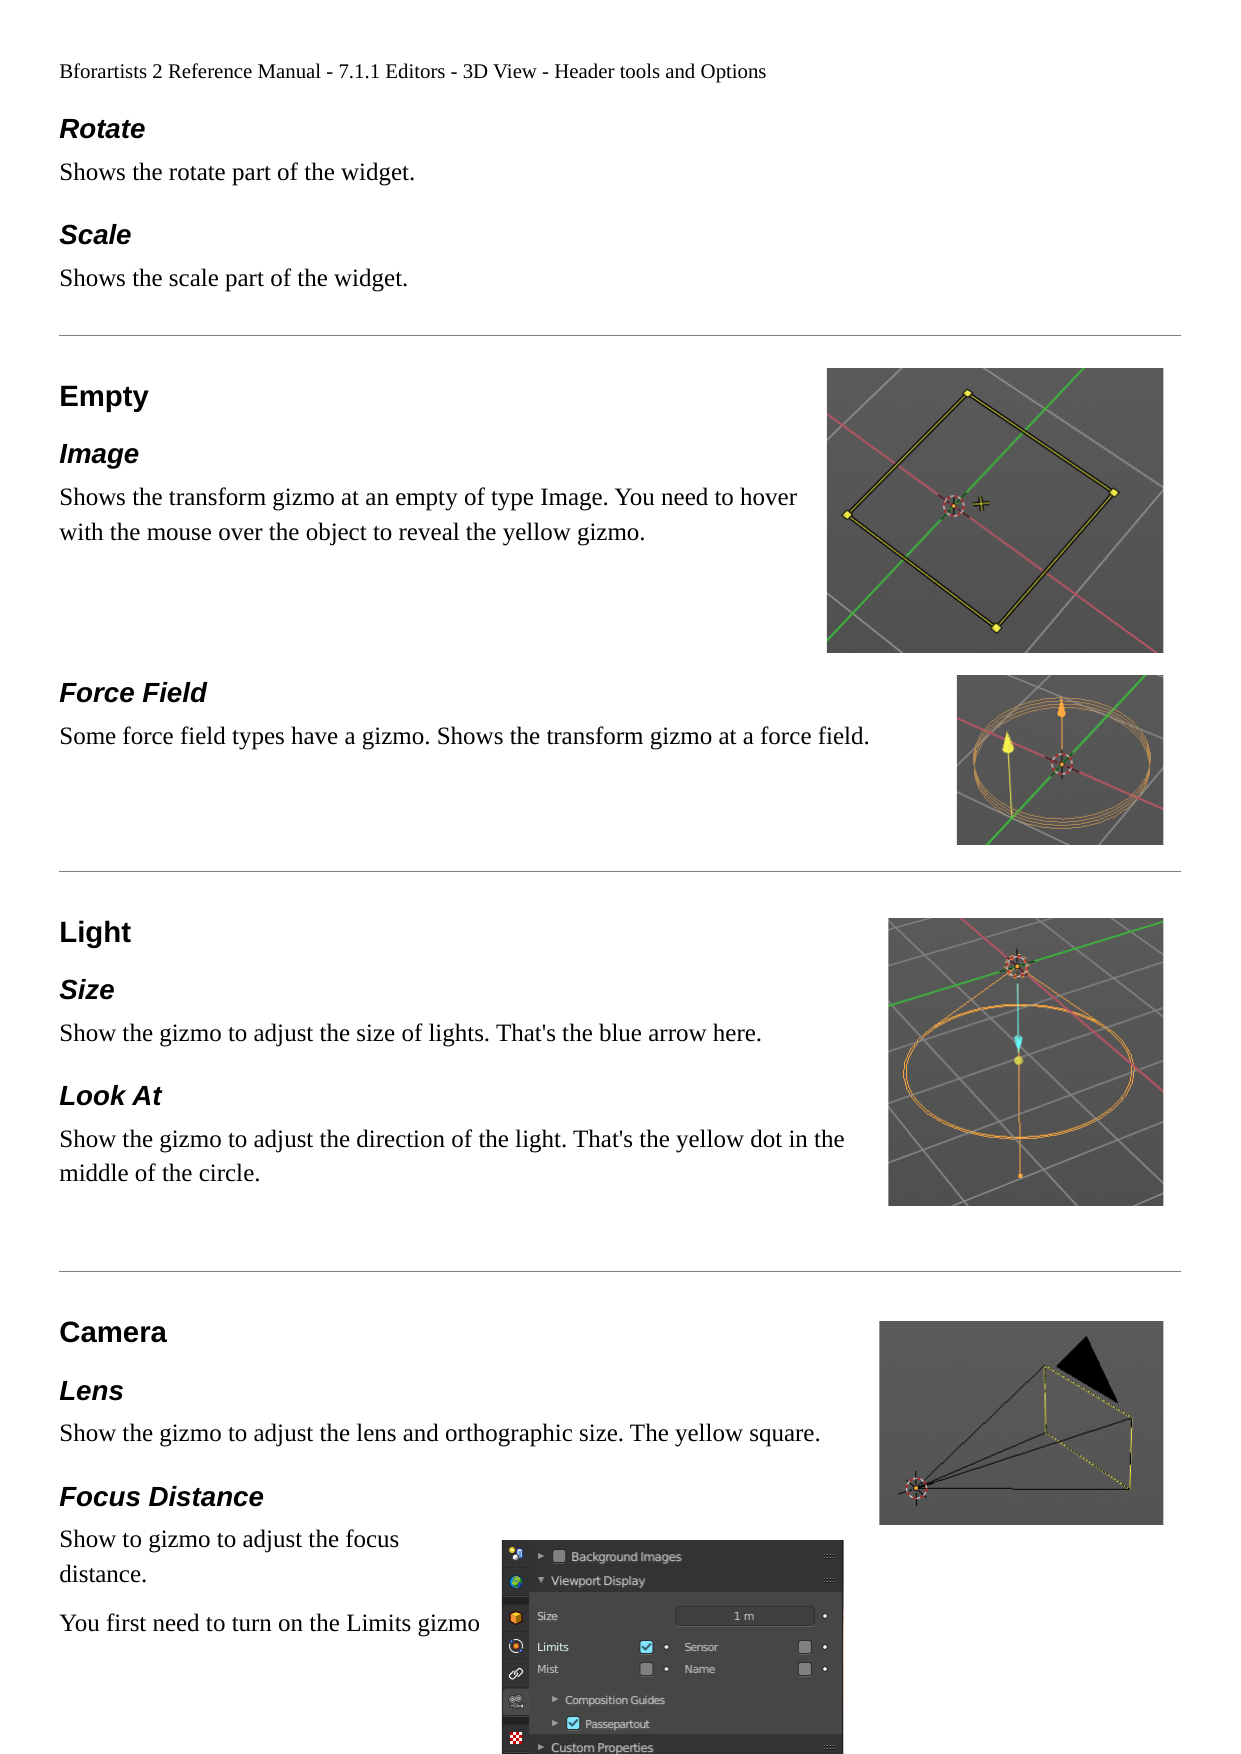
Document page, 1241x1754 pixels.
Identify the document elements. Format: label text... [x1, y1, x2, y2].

picture [501, 1540, 844, 1754]
subtitle Size [59, 974, 888, 1006]
subtitle [1164, 438, 1181, 470]
text You first need to turn on the Limits gizmo [59, 1608, 501, 1637]
picture [826, 368, 1164, 653]
subtitle Focus Distance [59, 1480, 879, 1512]
subtitle Camera [59, 1315, 1181, 1349]
subtitle [1164, 379, 1181, 413]
text [844, 1608, 1181, 1637]
picture [956, 675, 1164, 845]
text Show to gizmo to adjust the focus distance. [59, 1524, 1181, 1588]
subtitle Look At [59, 1079, 888, 1111]
text Show the gizmo to adjust the direction of the light. That's the yellow dot in the middle of the circle. [59, 1124, 888, 1187]
text Show the gizmo to adjust the lens and orthographic size. The yellow square. [59, 1418, 879, 1447]
text Some force field types have a gizmo. Shows the transform gizmo at a force field. [59, 721, 956, 749]
picture [888, 918, 1164, 1206]
subtitle Image [59, 438, 826, 470]
picture [879, 1321, 1164, 1525]
subtitle [1164, 1374, 1181, 1406]
text Show the gizmo to adjust the size of lights. That's the blue arrow here. [59, 1018, 888, 1047]
subtitle Lens [59, 1374, 879, 1406]
text Shows the rotate part of the widget. [59, 157, 1181, 186]
subtitle Force Field [59, 676, 956, 708]
subtitle [1164, 1480, 1181, 1512]
subtitle [1164, 974, 1181, 1006]
text Shows the scale part of the widget. [59, 263, 1181, 292]
subtitle Light [59, 915, 1181, 949]
subtitle Rotate [59, 113, 1181, 144]
subtitle [1164, 1079, 1181, 1111]
subtitle Empty [59, 379, 826, 413]
subtitle [1164, 676, 1181, 708]
text Shows the transform gizmo at an empty of type Image. You need to hover with the mouse over the object to reveal the yellow gizmo. [59, 482, 826, 546]
subtitle Scale [59, 218, 1181, 250]
